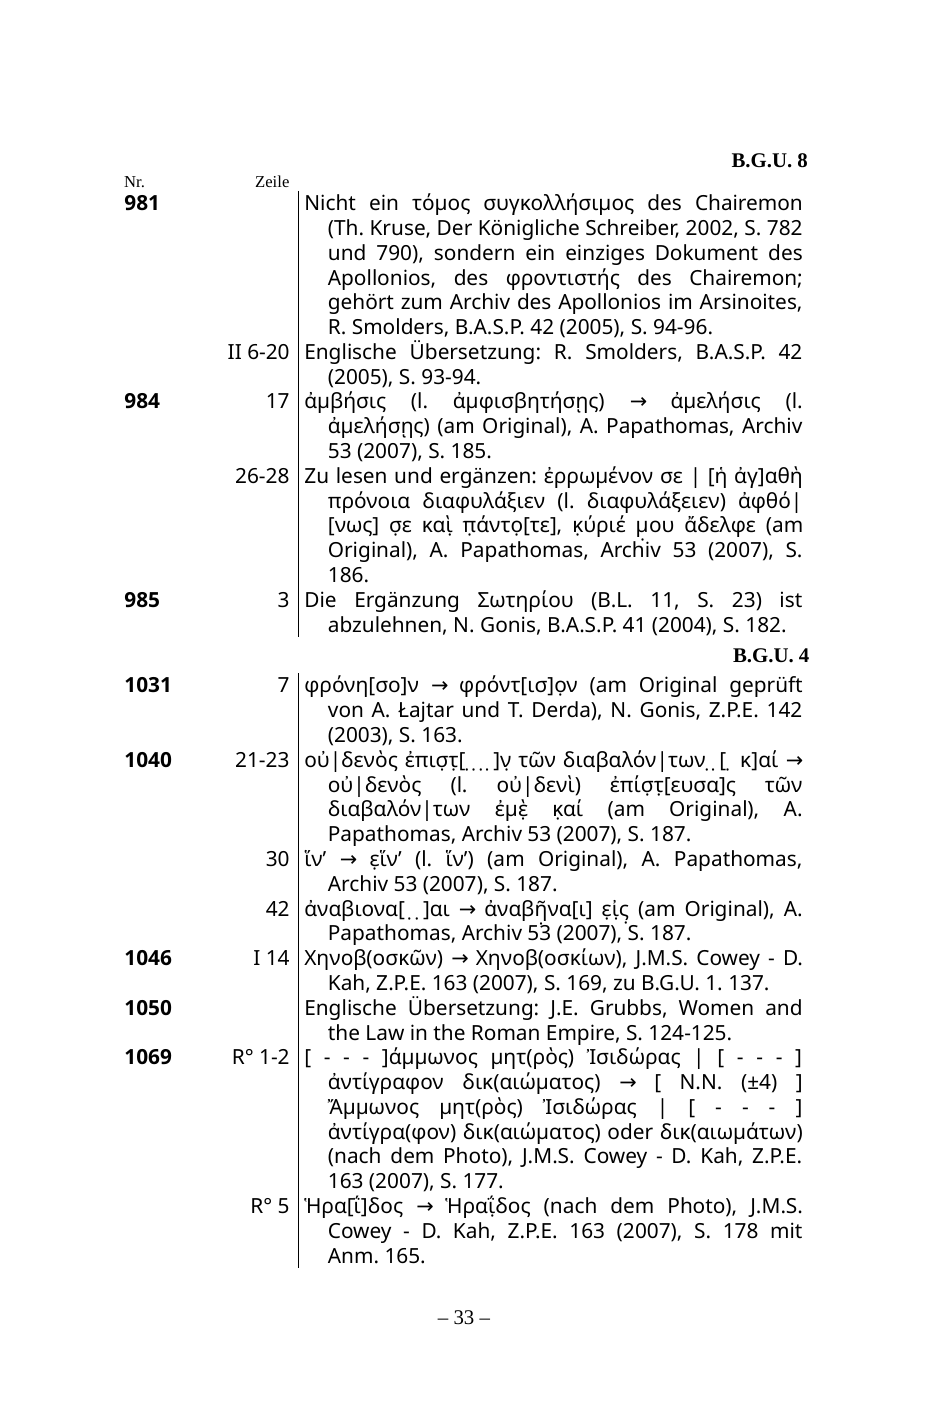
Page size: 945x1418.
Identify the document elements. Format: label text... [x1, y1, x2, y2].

table_header 7 [207, 673, 298, 747]
table_cell 1046 [118, 946, 207, 995]
table_cell Englische Übersetzung: R. Smolders, B.A.S.P. 42 (2005), S. 93-94. [299, 340, 809, 389]
table_header 1031 [118, 673, 207, 747]
table_cell 42 [207, 896, 298, 946]
table_cell [118, 847, 207, 896]
table_cell Englische Übersetzung: J.E. Grubbs, Women and the Law in the Roman Empire, S. 124-125. [299, 995, 809, 1045]
table_header φρόνη[σο]ν → φρόντ[ισ]ο̣ν (am Original geprüft von A. Łajtar und T. Derda), N. Gonis, Z.P.E. 142 (2003), S. 163. [299, 673, 809, 747]
table_cell οὐ|δενὸς ἐπισ̣τ̣[ ̣ ̣ ̣ ̣]ν̣ τῶν διαβαλόν|των ̣ ̣[ ̣ κ]αί → οὐ|δενὸς (l. οὐ|δενὶ) ἐπίσ̣τ̣[ευσα]ς τῶν διαβαλόν|των ἐμὲ̣ κ̣αί (am Original), A. Papathomas, Archiv 53 (2007), S. 187. [299, 748, 809, 847]
table_cell Nicht ein τόμος συγκολλήσιμος des Chairemon (Th. Kruse, Der Königliche Schreiber, 2002, S. 782 und 790), sondern ein einziges Dokument des Apollonios, des φροντιστής des Chairemon; gehört zum Archiv des Apollonios im Arsinoites, R. Smolders, B.A.S.P. 42 (2005), S. 94-96. [299, 191, 809, 339]
table_cell 1069 [118, 1045, 207, 1194]
table_cell 30 [207, 847, 298, 896]
table_cell 1050 [118, 995, 298, 1045]
table_cell [ - - - ]άμμωνος μητ(ρὸς) Ἰσιδώρας | [ - - - ] ἀντίγραφον δικ(αιώματος) → [ N.N. (±4) ] Ἄμμωνος μητ(ρὸς) Ἰσιδώρας | [ - - - ] ἀντίγρα(φον) δικ(αιώματος) oder δικ(αιωμάτων) (nach dem Photo), J.M.S. Cowey - D. Kah, Z.P.E. 163 (2007), S. 177. [299, 1045, 809, 1194]
table_cell R° 5 [207, 1194, 298, 1268]
table_cell 26-28 [207, 464, 298, 587]
table_cell [118, 1194, 207, 1268]
table_cell Zu lesen und ergänzen: ἐρρωμένον σε | [ἡ ἀγ]αθὴ πρόνοια διαφυλάξιεν (l. διαφυλάξειεν) ἀφθό|[νως] σ̣ε καὶ̣ π̣άντο̣[τε], κ̣ύριέ μ̣ου ἄδελφε (am Original), A. Papathomas, Archiv 53 (2007), S. 186. [299, 464, 809, 587]
table_cell ἵνʼ → ε̣ἵν’ (l. ἵνʼ) (am Original), A. Papathomas, Archiv 53 (2007), S. 187. [299, 847, 809, 896]
table_cell 3 [207, 588, 298, 637]
table_cell 17 [207, 389, 298, 463]
table_cell Χηνοβ(οσκῶν) → Χηνοβ(οσκίων), J.M.S. Cowey - D. Kah, Z.P.E. 163 (2007), S. 169, zu B.G.U. 1. 137. [299, 946, 809, 995]
subtitle B.G.U. 4 [118, 643, 809, 667]
table_cell ἀμβήσις (l. ἀμφισβητήσῃς) → ἀμελήσις (l. ἀμελήσῃς) (am Original), A. Papathomas, Archiv 53 (2007), S. 185. [299, 389, 809, 463]
table_cell ἀναβιονα[ ̣ ̣]αι → ἀναβῆ̣να[ι] ε̣ἰ̣ς̣ (am Original), A. Papathomas, Archiv 53 (2007), S. 187. [299, 896, 809, 946]
table_cell [118, 896, 207, 946]
table_cell Die Ergänzung Σωτηρίου (B.L. 11, S. 23) ist abzulehnen, N. Gonis, B.A.S.P. 41 (2004), S. 182. [299, 588, 809, 637]
table_cell I 14 [207, 946, 298, 995]
table_cell 1040 [118, 748, 207, 847]
table_cell II 6-20 [207, 340, 298, 389]
table_cell 984 [118, 389, 207, 463]
table_cell 985 [118, 588, 207, 637]
table_cell [118, 340, 207, 389]
table_cell 21-23 [207, 748, 298, 847]
table_cell Ἡρα[ΐ]δος → Ἡραΐ̣δος (nach dem Photo), J.M.S. Cowey - D. Kah, Z.P.E. 163 (2007), S. 178 mit Anm. 165. [299, 1194, 809, 1268]
table_cell R° 1-2 [207, 1045, 298, 1194]
table_cell 981 [118, 191, 298, 339]
table_cell [118, 464, 207, 587]
